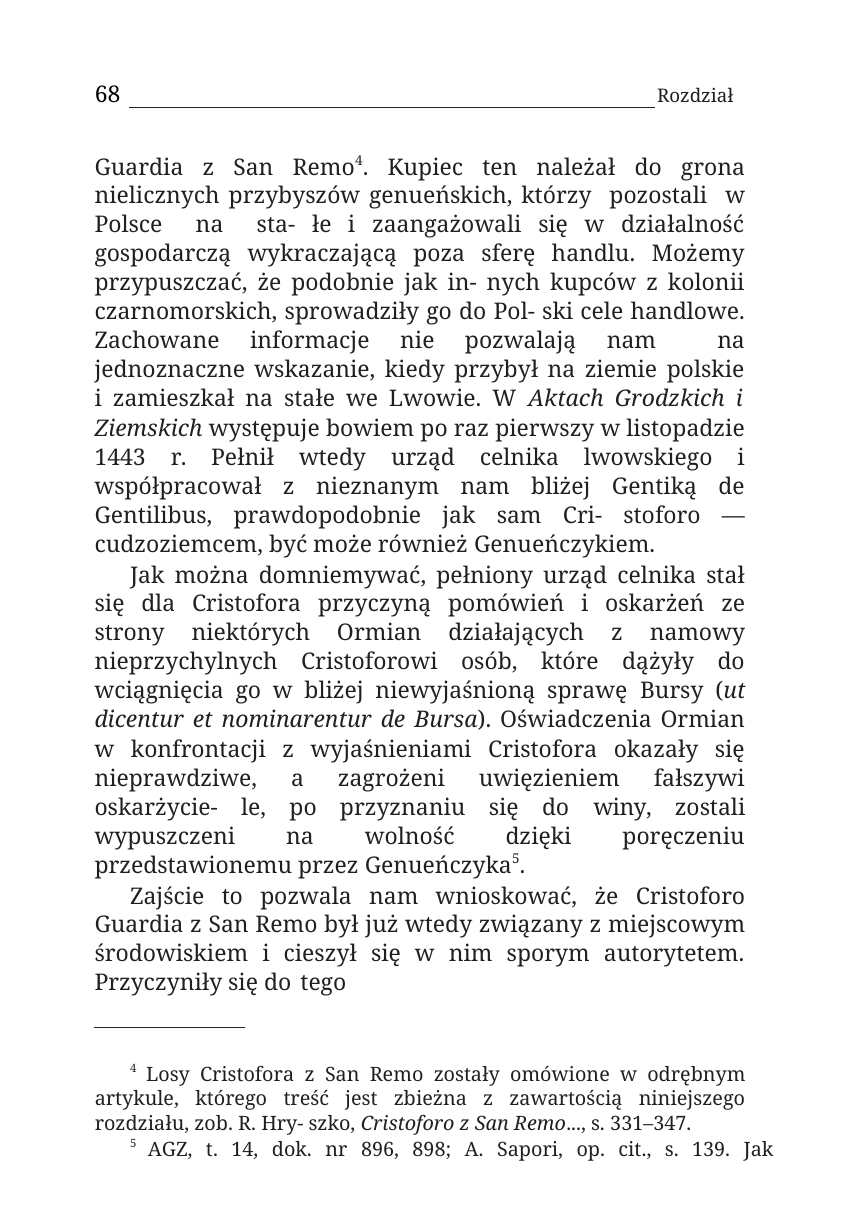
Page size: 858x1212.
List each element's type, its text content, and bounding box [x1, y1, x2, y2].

text Zajście to pozwala nam wnioskować, że Cristoforo Guardia z San Remo był już wtedy związany z miejscowym środowiskiem i cieszył się w nim sporym autorytetem. Przyczyniły się do tego [94, 881, 746, 997]
text Jak można domniemywać, pełniony urząd celnika stał się dla Cristofora przyczyną pomówień i oskarżeń ze strony niektórych Ormian działających z namowy nieprzychylnych Cristoforowi osób, które dążyły do wciągnięcia go w bliżej niewyjaśnioną sprawę Bursy (ut dicentur et nominarentur de Bursa). Oświadczenia Ormian w konfrontacji z wyjaśnieniami Cristofora okazały się nieprawdziwe, a zagrożeni uwięzieniem fałszywi oskarżycie- le, po przyznaniu się do winy, zostali wypuszczeni na wolność dzięki poręczeniu przedstawionemu przez Genueńczyka5. [94, 560, 745, 880]
text 5 AGZ, t. 14, dok. nr 896, 898; A. Sapori, op. cit., s. 139. Jak [130, 1137, 774, 1161]
text Guardia z San Remo4. Kupiec ten należał do grona nielicznych przybyszów genueńskich, którzy pozostali w Polsce na sta- łe i zaangażowali się w działalność gospodarczą wykraczającą poza sferę handlu. Możemy przypuszczać, że podobnie jak in- nych kupców z kolonii czarnomorskich, sprowadziły go do Pol- ski cele handlowe. Zachowane informacje nie pozwalają nam na jednoznaczne wskazanie, kiedy przybył na ziemie polskie i zamieszkał na stałe we Lwowie. W Aktach Grodzkich i Ziemskich występuje bowiem po raz pierwszy w listopadzie 1443 r. Pełnił wtedy urząd celnika lwowskiego i współpracował z nieznanym nam bliżej Gentiką de Gentilibus, prawdopodobnie jak sam Cri- stoforo — cudzoziemcem, być może również Genueńczykiem. [94, 152, 745, 559]
text 4 Losy Cristofora z San Remo zostały omówione w odrębnym artykule, którego treść jest zbieżna z zawartością niniejszego rozdziału, zob. R. Hry- szko, Cristoforo z San Remo..., s. 331–347. [94, 1061, 745, 1137]
